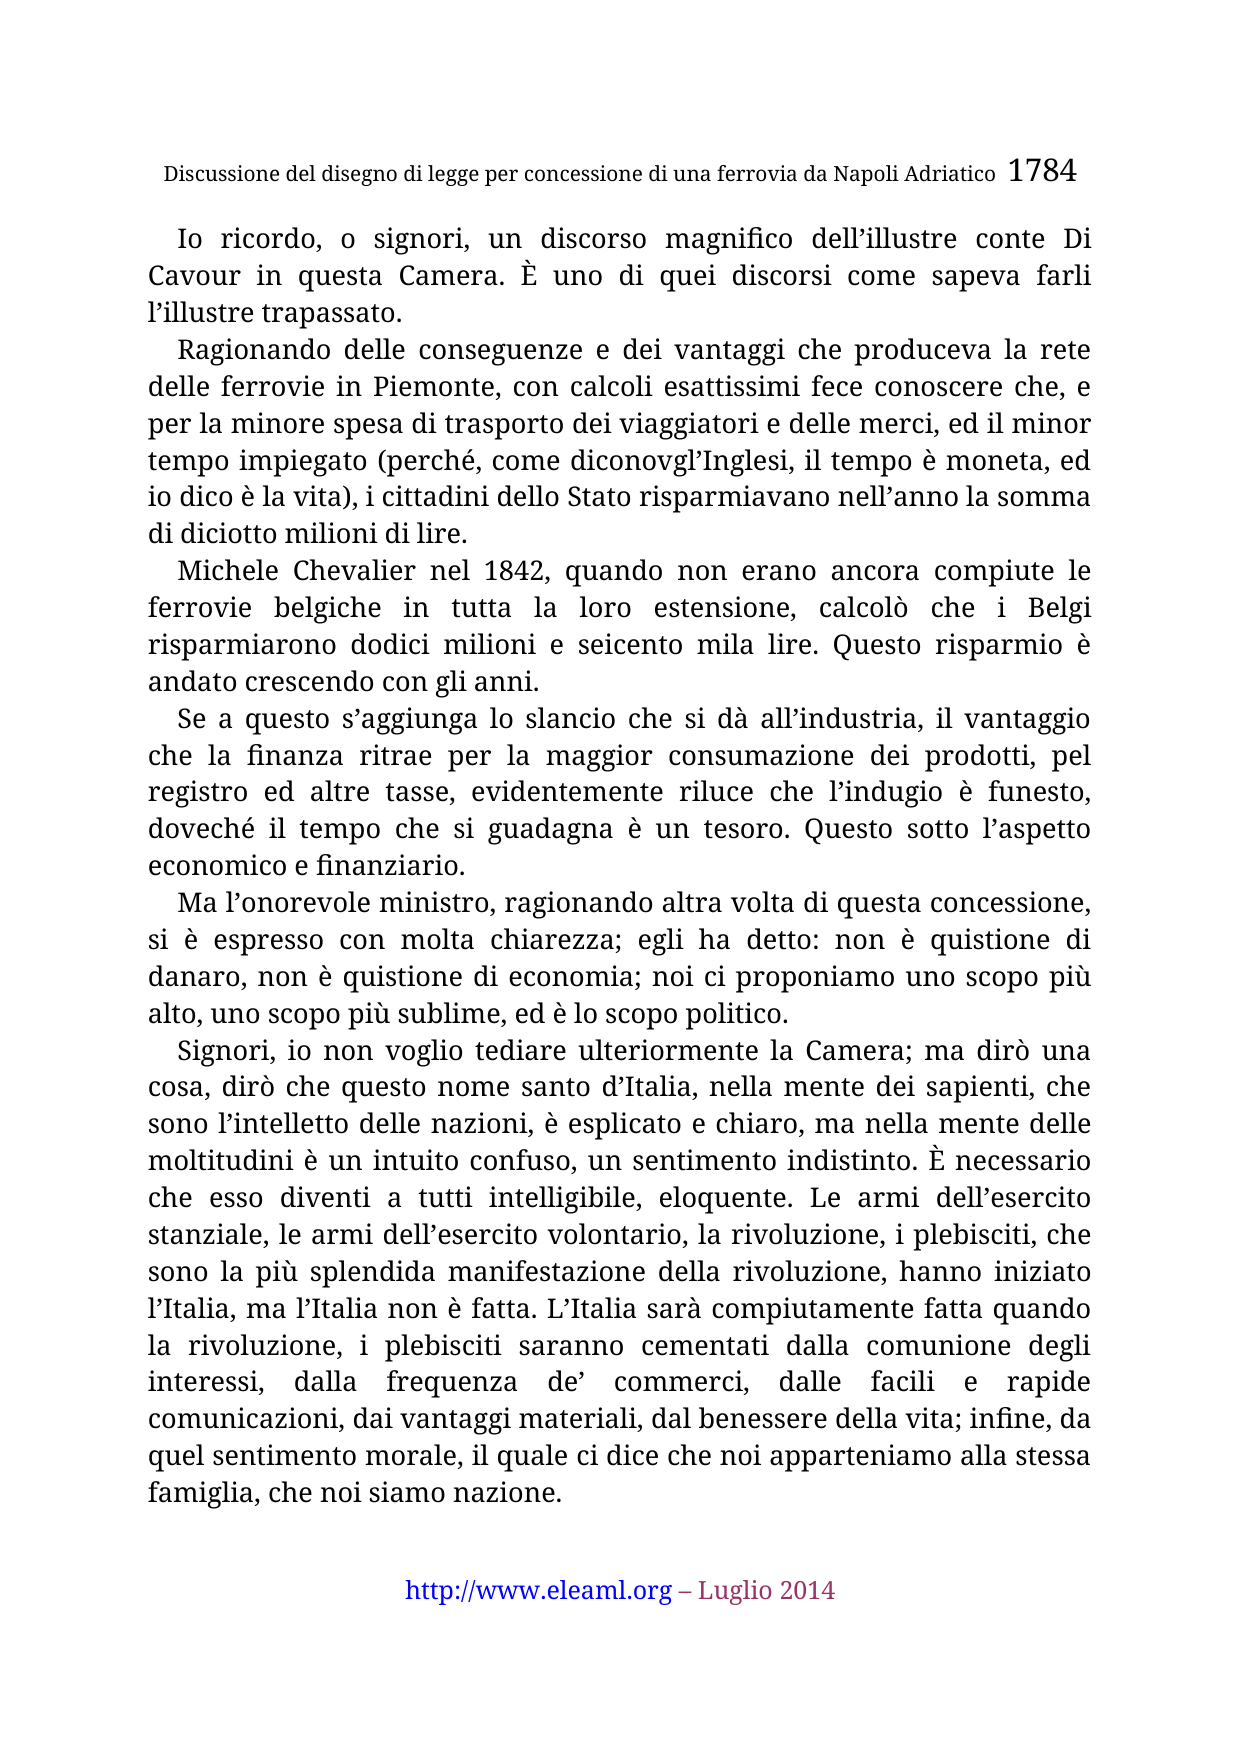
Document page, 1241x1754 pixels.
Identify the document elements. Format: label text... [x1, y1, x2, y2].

text Michele Chevalier nel 1842, quando non erano ancora compiute le ferrovie belgiche in tutta la loro estensione, calcolò che i Belgi risparmiarono dodici milioni e seicento mila lire. Questo risparmio è andato crescendo con gli anni. [148, 552, 1093, 699]
text Signori, io non voglio tediare ulteriormente la Camera; ma dirò una cosa, dirò che questo nome santo d’Italia, nella mente dei sapienti, che sono l’intelletto delle nazioni, è esplicato e chiaro, ma nella mente delle moltitudini è un intuito confuso, un sentimento indistinto. È necessario che esso diventi a tutti intelligibile, eloquente. Le armi dell’esercito stanziale, le armi dell’esercito volontario, la rivoluzione, i plebisciti, che sono la più splendida manifestazione della rivoluzione, hanno iniziato l’Italia, ma l’Italia non è fatta. L’Italia sarà compiutamente fatta quando la rivoluzione, i plebisciti saranno cementati dalla comunione degli interessi, dalla frequenza de’ commerci, dalle facili e rapide comunicazioni, dai vantaggi materiali, dal benessere della vita; infine, da quel sentimento morale, il quale ci dice che noi apparteniamo alla stessa famiglia, che noi siamo nazione. [148, 1031, 1093, 1510]
text Ma l’onorevole ministro, ragionando altra volta di questa concessione, si è espresso con molta chiarezza; egli ha detto: non è quistione di danaro, non è quistione di economia; noi ci proponiamo uno scopo più alto, uno scopo più sublime, ed è lo scopo politico. [148, 883, 1093, 1031]
text Io ricordo, o signori, un discorso magnifico dell’illustre conte Di Cavour in questa Camera. È uno di quei discorsi come sapeva farli l’illustre trapassato. [148, 220, 1093, 330]
text Se a questo s’aggiunga lo slancio che si dà all’industria, il vantaggio che la finanza ritrae per la maggior consumazione dei prodotti, pel registro ed altre tasse, evidentemente riluce che l’indugio è funesto, doveché il tempo che si guadagna è un tesoro. Questo sotto l’aspetto economico e finanziario. [148, 699, 1093, 883]
text Ragionando delle conseguenze e dei vantaggi che produceva la rete delle ferrovie in Piemonte, con calcoli esattissimi fece conoscere che, e per la minore spesa di trasporto dei viaggiatori e delle merci, ed il minor tempo impiegato (perché, come diconovgl’Inglesi, il tempo è moneta, ed io dico è la vita), i cittadini dello Stato risparmiavano nell’anno la somma di diciotto milioni di lire. [148, 330, 1093, 552]
